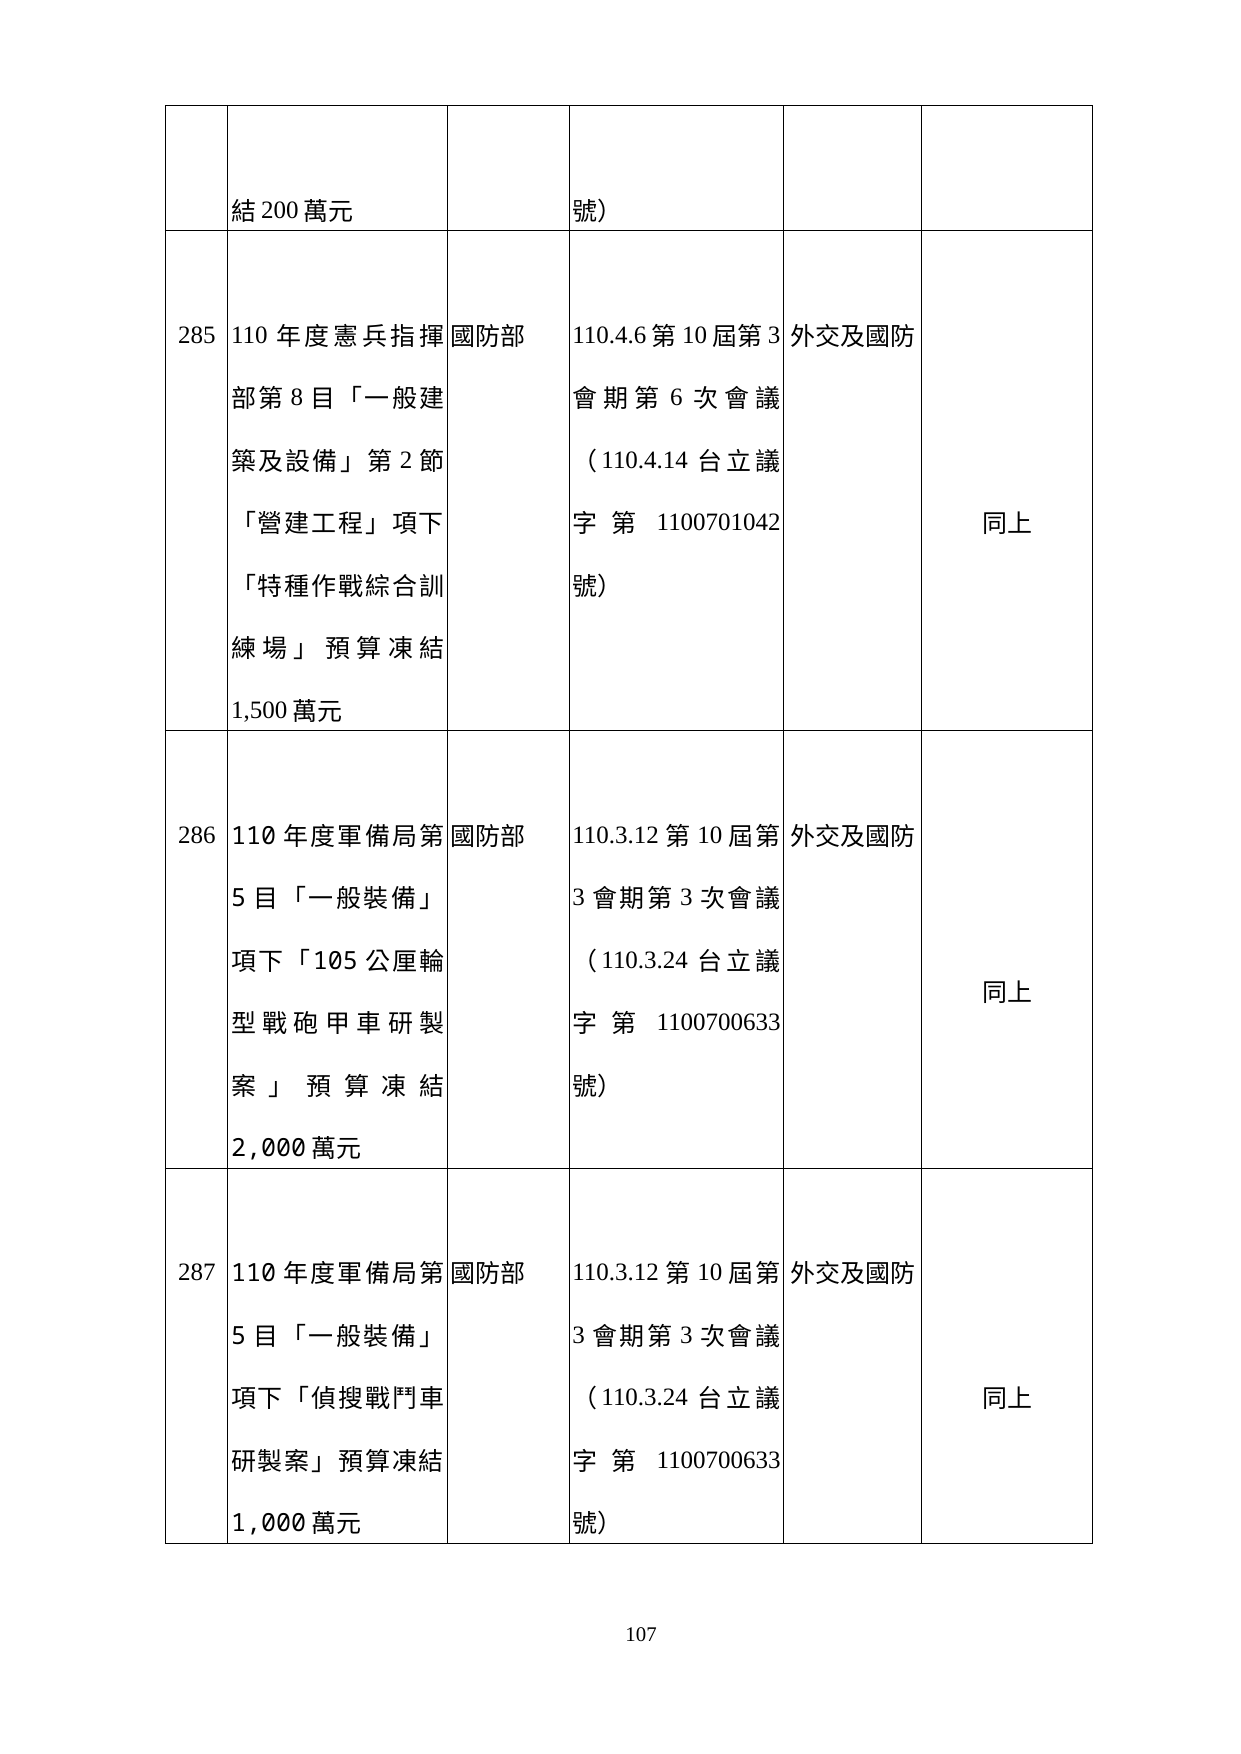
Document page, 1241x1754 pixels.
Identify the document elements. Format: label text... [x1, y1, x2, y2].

table_cell [784, 106, 921, 230]
table_cell 110年度軍備局第5目「一般裝備」項下「105公厘輪型戰砲甲車研製案」預算凍結2,000萬元 [228, 731, 447, 1168]
table_cell 號） [570, 106, 783, 230]
table_cell [166, 1169, 227, 1543]
table_cell 同上 [922, 231, 1092, 730]
table_cell 同上 [922, 1169, 1092, 1543]
table_cell 110.4.6第10屆第3會期第6次會議（110.4.14台立議字第1100701042號） [570, 231, 783, 730]
table_cell 國防部 [448, 1169, 569, 1543]
table_cell [448, 106, 569, 230]
table_cell 110年度軍備局第5目「一般裝備」項下「偵搜戰鬥車研製案」預算凍結1,000萬元 [228, 1169, 447, 1543]
table_cell [922, 106, 1092, 230]
table_cell 外交及國防 [784, 1169, 921, 1543]
table_cell 外交及國防 [784, 731, 921, 1168]
table_cell 結200萬元 [228, 106, 447, 230]
table_cell 國防部 [448, 231, 569, 730]
table_cell 外交及國防 [784, 231, 921, 730]
table_cell [166, 731, 227, 1168]
table_cell [166, 106, 227, 230]
table_cell [166, 231, 227, 730]
table_cell 同上 [922, 731, 1092, 1168]
table_cell 110.3.12第10屆第3會期第3次會議（110.3.24台立議字第1100700633號） [570, 731, 783, 1168]
table_cell 110.3.12第10屆第3會期第3次會議（110.3.24台立議字第1100700633號） [570, 1169, 783, 1543]
table_cell 110年度憲兵指揮部第8目「一般建築及設備」第2節「營建工程」項下「特種作戰綜合訓練場」預算凍結1,500萬元 [228, 231, 447, 730]
table_cell 國防部 [448, 731, 569, 1168]
